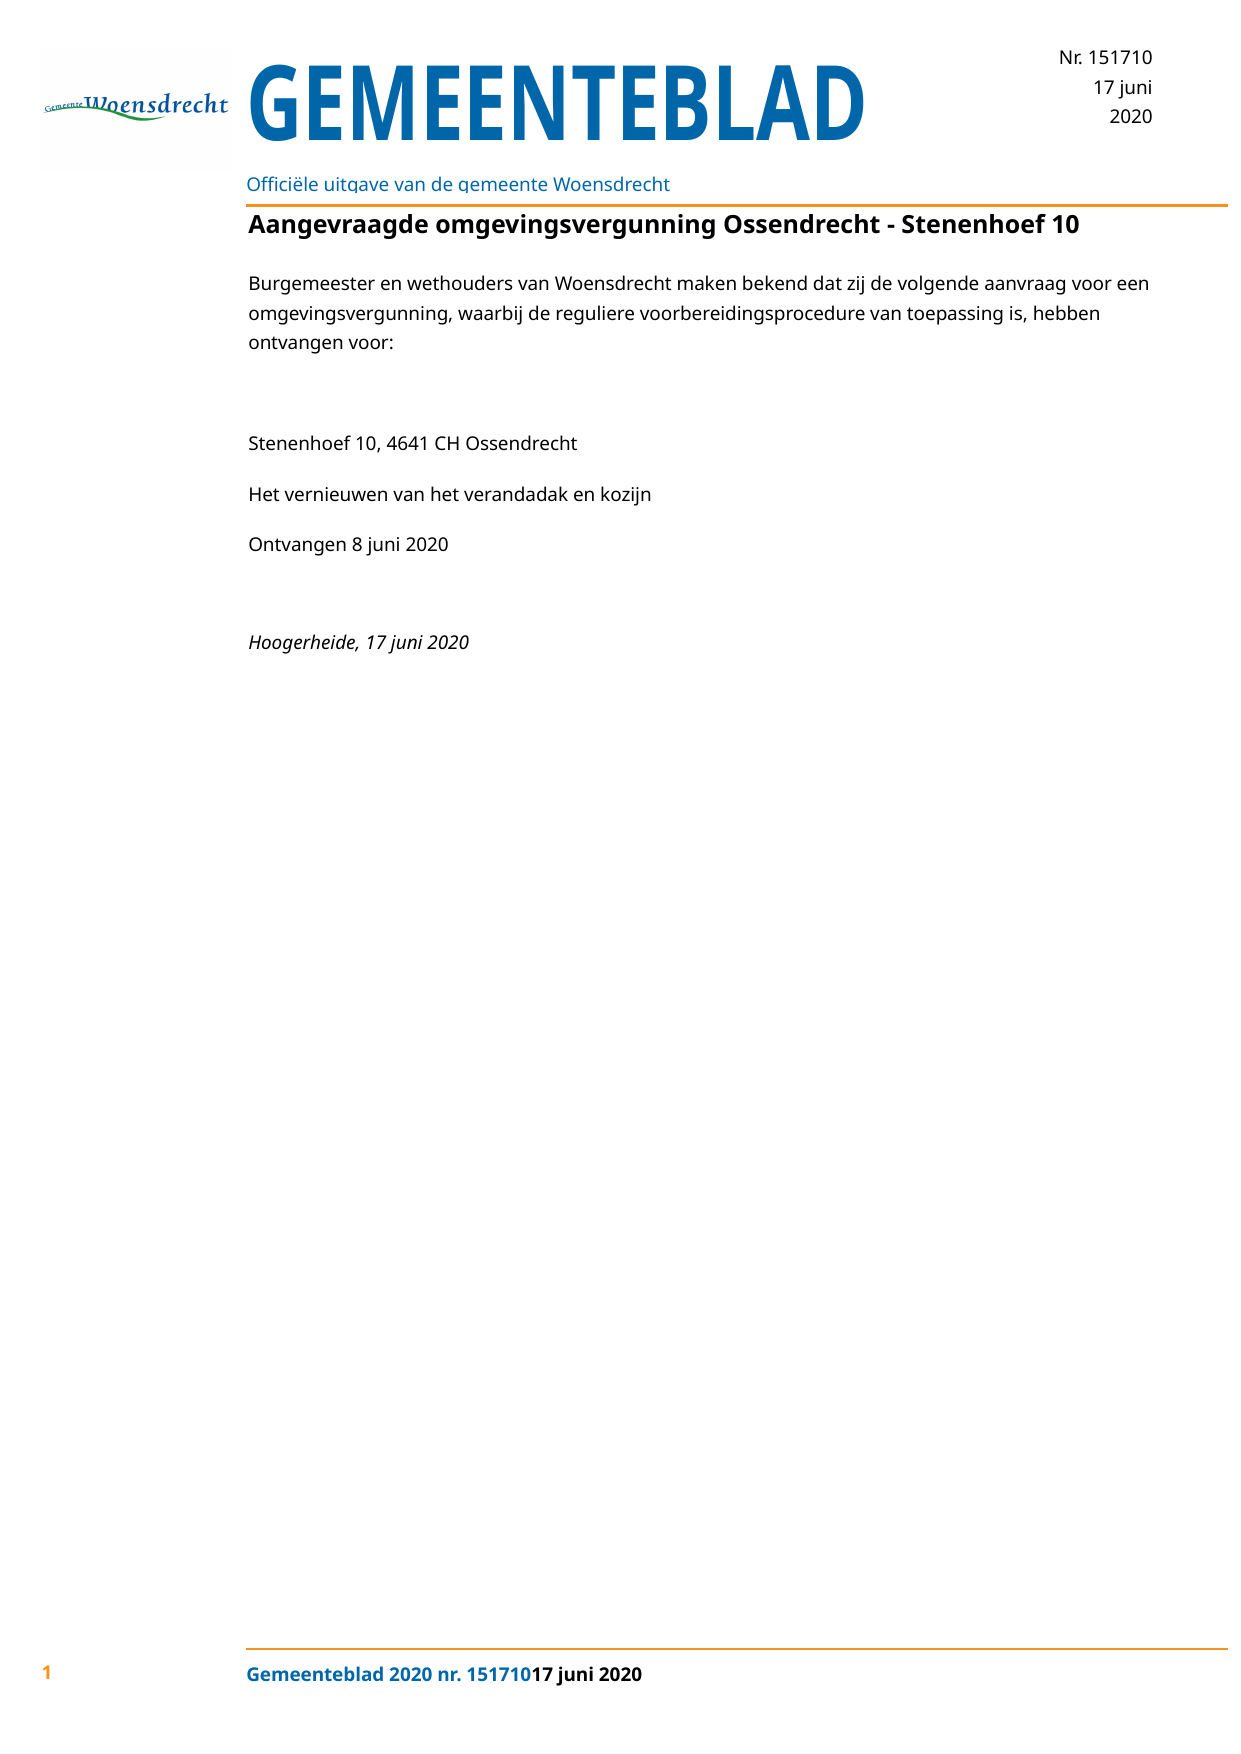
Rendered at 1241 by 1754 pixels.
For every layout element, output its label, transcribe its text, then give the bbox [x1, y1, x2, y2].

picture [41, 47, 231, 172]
text Het vernieuwen van het verandadak en kozijn [248, 481, 1152, 506]
text Stenenhoef 10, 4641 CH Ossendrecht [248, 430, 1152, 456]
text Ontvangen 8 juni 2020 [248, 531, 1152, 557]
text Burgemeester en wethouders van Woensdrecht maken bekend dat zij de volgende aanvraag voor een omgevingsvergunning, waarbij de reguliere voorbereidingsprocedure van toepassing is, hebben ontvangen voor: [248, 270, 1152, 355]
text Aangevraagde omgevingsvergunning Ossendrecht - Stenenhoef 10 [248, 207, 1152, 241]
text Hoogerheide, 17 juni 2020 [248, 629, 1152, 655]
